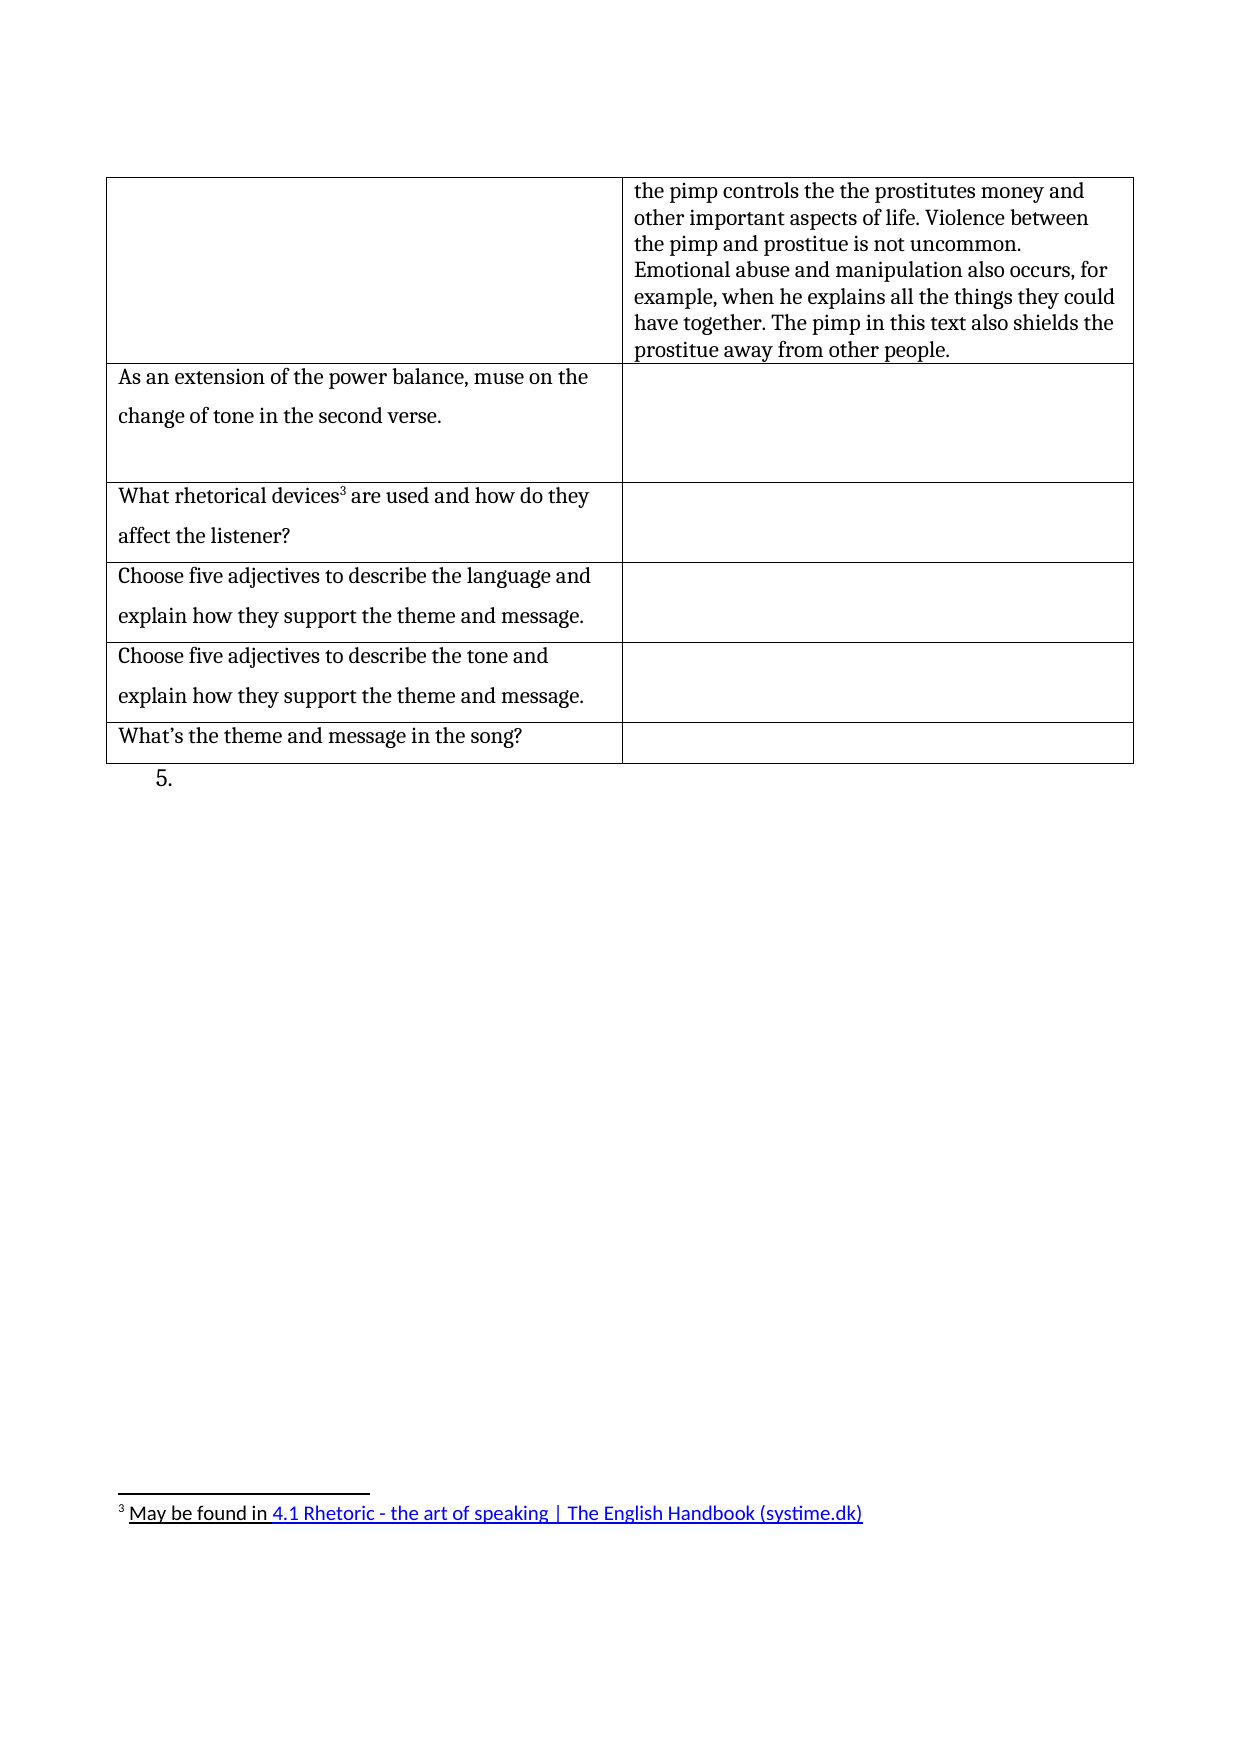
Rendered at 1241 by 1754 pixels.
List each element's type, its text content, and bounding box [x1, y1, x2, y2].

table_cell As an extension of the power balance, muse on the change of tone in the second verse. [107, 364, 622, 482]
table_cell [623, 563, 1133, 642]
table_cell [623, 483, 1133, 562]
table_cell the pimp controls the the prostitutes money and other important aspects of life. Violence between the pimp and prostitue is not uncommon. Emotional abuse and manipulation also occurs, for example, when he explains all the things they could have together. The pimp in this text also shields the prostitue away from other people. [623, 178, 1133, 363]
table_cell [623, 723, 1133, 763]
table_cell [107, 178, 622, 363]
table_cell [623, 643, 1133, 722]
table_cell Choose five adjectives to describe the language and explain how they support the theme and message. [107, 563, 622, 642]
table_cell What’s the theme and message in the song? [107, 723, 622, 763]
table_cell Choose five adjectives to describe the tone and explain how they support the theme and message. [107, 643, 622, 722]
table_cell [623, 364, 1133, 482]
table_cell What rhetorical devices are used and how do they affect the listener? [107, 483, 622, 562]
